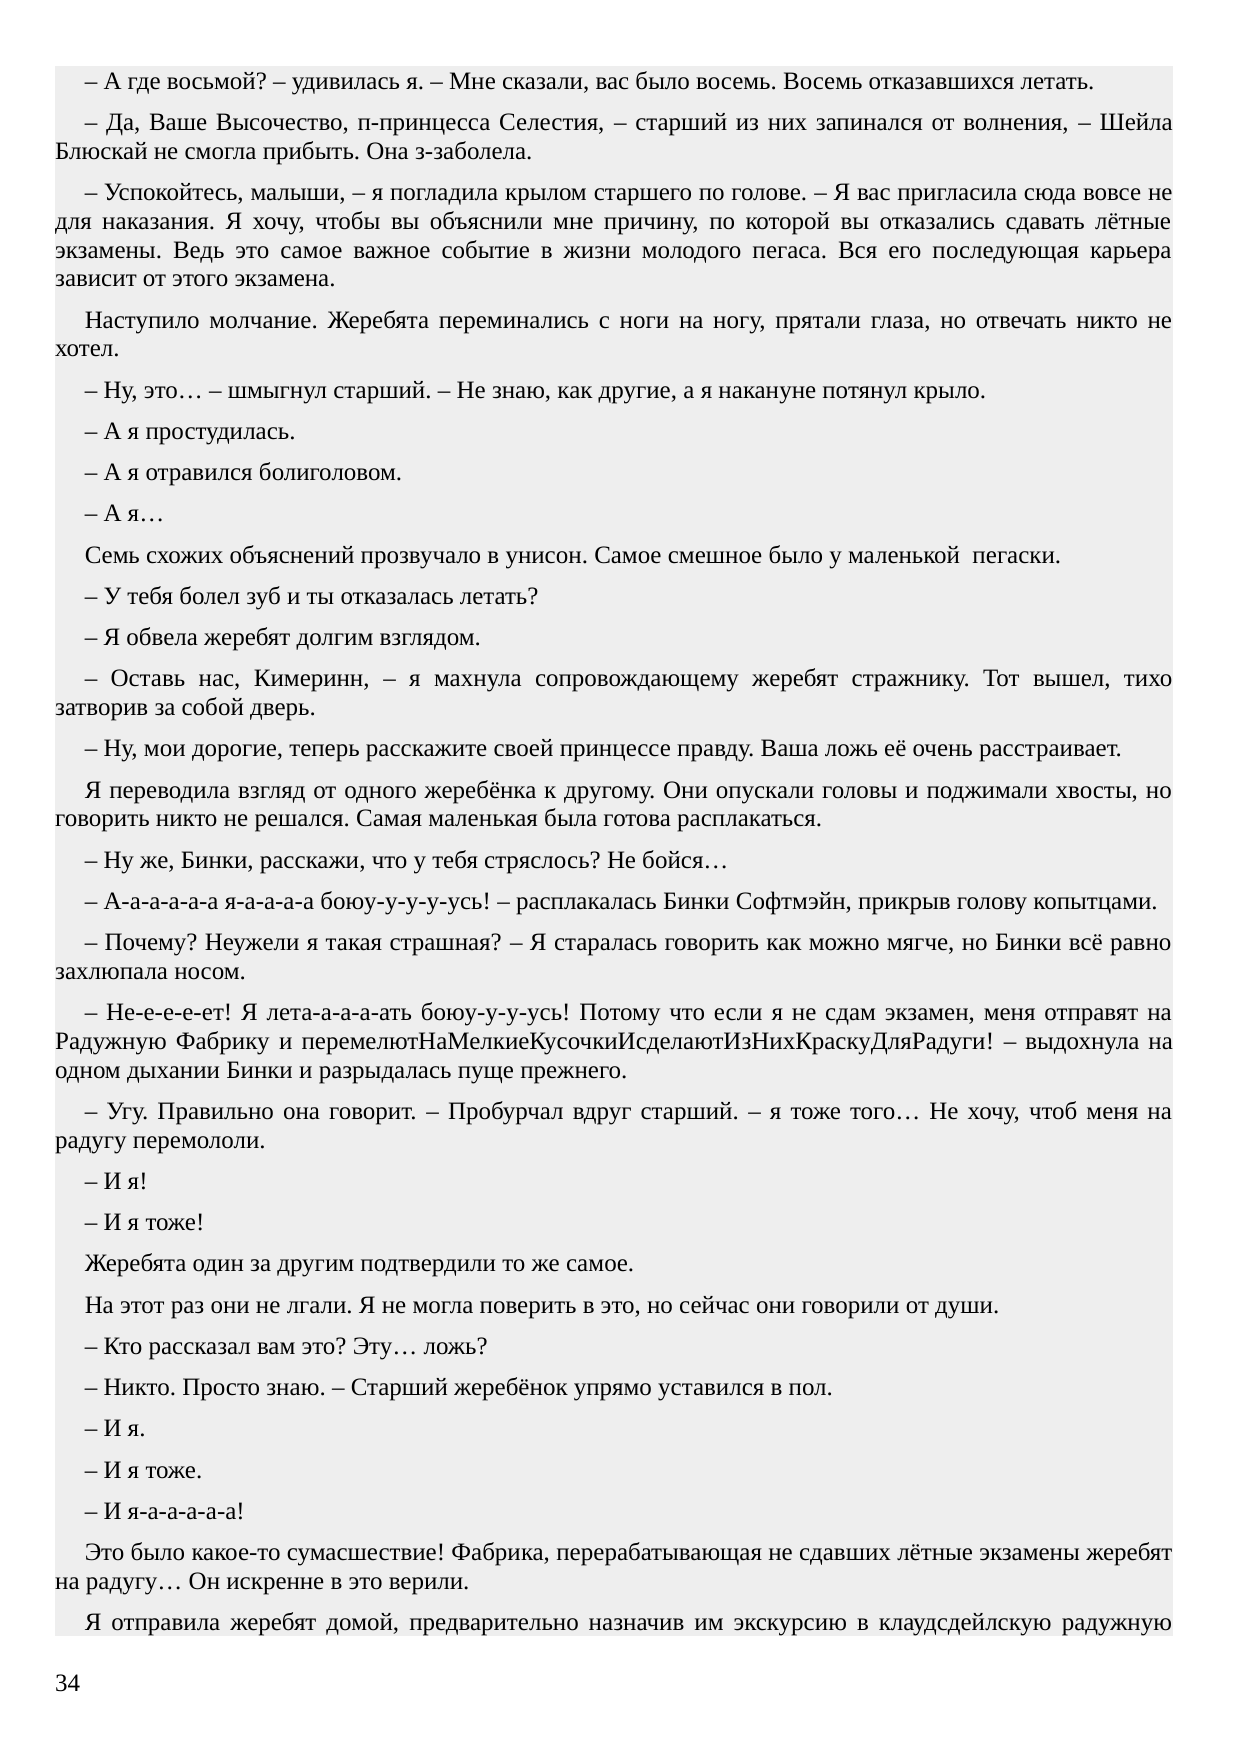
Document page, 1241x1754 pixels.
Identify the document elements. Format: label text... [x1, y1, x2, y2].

text – Не-е-е-е-ет! Я лета-а-а-а-ать боюу-у-у-усь! Потому что если я не сдам экзамен, меня отправят на Радужную Фабрику и перемелютНаМелкиеКусочкиИсделаютИзНихКраскуДляРадуги! – выдохнула на одном дыхании Бинки и разрыдалась пуще прежнего. [55, 997, 1173, 1083]
text – И я-а-а-а-а-а! [55, 1496, 1173, 1525]
text Наступило молчание. Жеребята переминались с ноги на ногу, прятали глаза, но отвечать никто не хотел. [55, 305, 1173, 362]
text – Кто рассказал вам это? Эту… ложь? [55, 1331, 1173, 1360]
text – И я тоже. [55, 1455, 1173, 1483]
text – Я обвела жеребят долгим взглядом. [55, 622, 1173, 651]
text – А я… [55, 498, 1173, 527]
text – Да, Ваше Высочество, п-принцесса Селестия, – старший из них запинался от волнения, – Шейла Блюскай не смогла прибыть. Она з-заболела. [55, 107, 1173, 165]
text Я переводила взгляд от одного жеребёнка к другому. Они опускали головы и поджимали хвосты, но говорить никто не решался. Самая маленькая была готова расплакаться. [55, 775, 1173, 832]
text – Почему? Неужели я такая страшная? – Я старалась говорить как можно мягче, но Бинки всё равно захлюпала носом. [55, 927, 1173, 985]
text Это было какое-то сумасшествие! Фабрика, перерабатывающая не сдавших лётные экзамены жеребят на радугу… Он искренне в это верили. [55, 1537, 1173, 1595]
text Семь схожих объяснений прозвучало в унисон. Самое смешное было у маленькой пегаски. [55, 540, 1173, 568]
text – Никто. Просто знаю. – Старший жеребёнок упрямо уставился в пол. [55, 1372, 1173, 1401]
text Жеребята один за другим подтвердили то же самое. [55, 1248, 1173, 1277]
text – И я! [55, 1166, 1173, 1195]
text – И я. [55, 1413, 1173, 1442]
text – Оставь нас, Кимеринн, – я махнула сопровождающему жеребят стражнику. Тот вышел, тихо затворив за собой дверь. [55, 663, 1173, 721]
text – У тебя болел зуб и ты отказалась летать? [55, 581, 1173, 610]
text На этот раз они не лгали. Я не могла поверить в это, но сейчас они говорили от души. [55, 1290, 1173, 1318]
text – Ну, мои дорогие, теперь расскажите своей принцессе правду. Ваша ложь её очень расстраивает. [55, 733, 1173, 762]
text – А я простудилась. [55, 416, 1173, 445]
text – А где восьмой? – удивилась я. – Мне сказали, вас было восемь. Восемь отказавшихся летать. [55, 66, 1173, 95]
text – Угу. Правильно она говорит. – Пробурчал вдруг старший. – я тоже того… Не хочу, чтоб меня на радугу перемололи. [55, 1096, 1173, 1153]
text – Ну же, Бинки, расскажи, что у тебя стряслось? Не бойся… [55, 845, 1173, 873]
text – А-а-а-а-а-а я-а-а-а-а боюу-у-у-у-усь! – расплакалась Бинки Софтмэйн, прикрыв голову копытцами. [55, 886, 1173, 915]
text – Успокойтесь, малыши, – я погладила крылом старшего по голове. – Я вас пригласила сюда вовсе не для наказания. Я хочу, чтобы вы объяснили мне причину, по которой вы отказались сдавать лётные экзамены. Ведь это самое важное событие в жизни молодого пегаса. Вся его последующая карьера зависит от этого экзамена. [55, 177, 1173, 292]
text – Ну, это… – шмыгнул старший. – Не знаю, как другие, а я накануне потянул крыло. [55, 375, 1173, 403]
text – А я отравился болиголовом. [55, 457, 1173, 486]
text – И я тоже! [55, 1207, 1173, 1236]
text Я отправила жеребят домой, предварительно назначив им экскурсию в клаудсдейлскую радужную [55, 1607, 1173, 1636]
